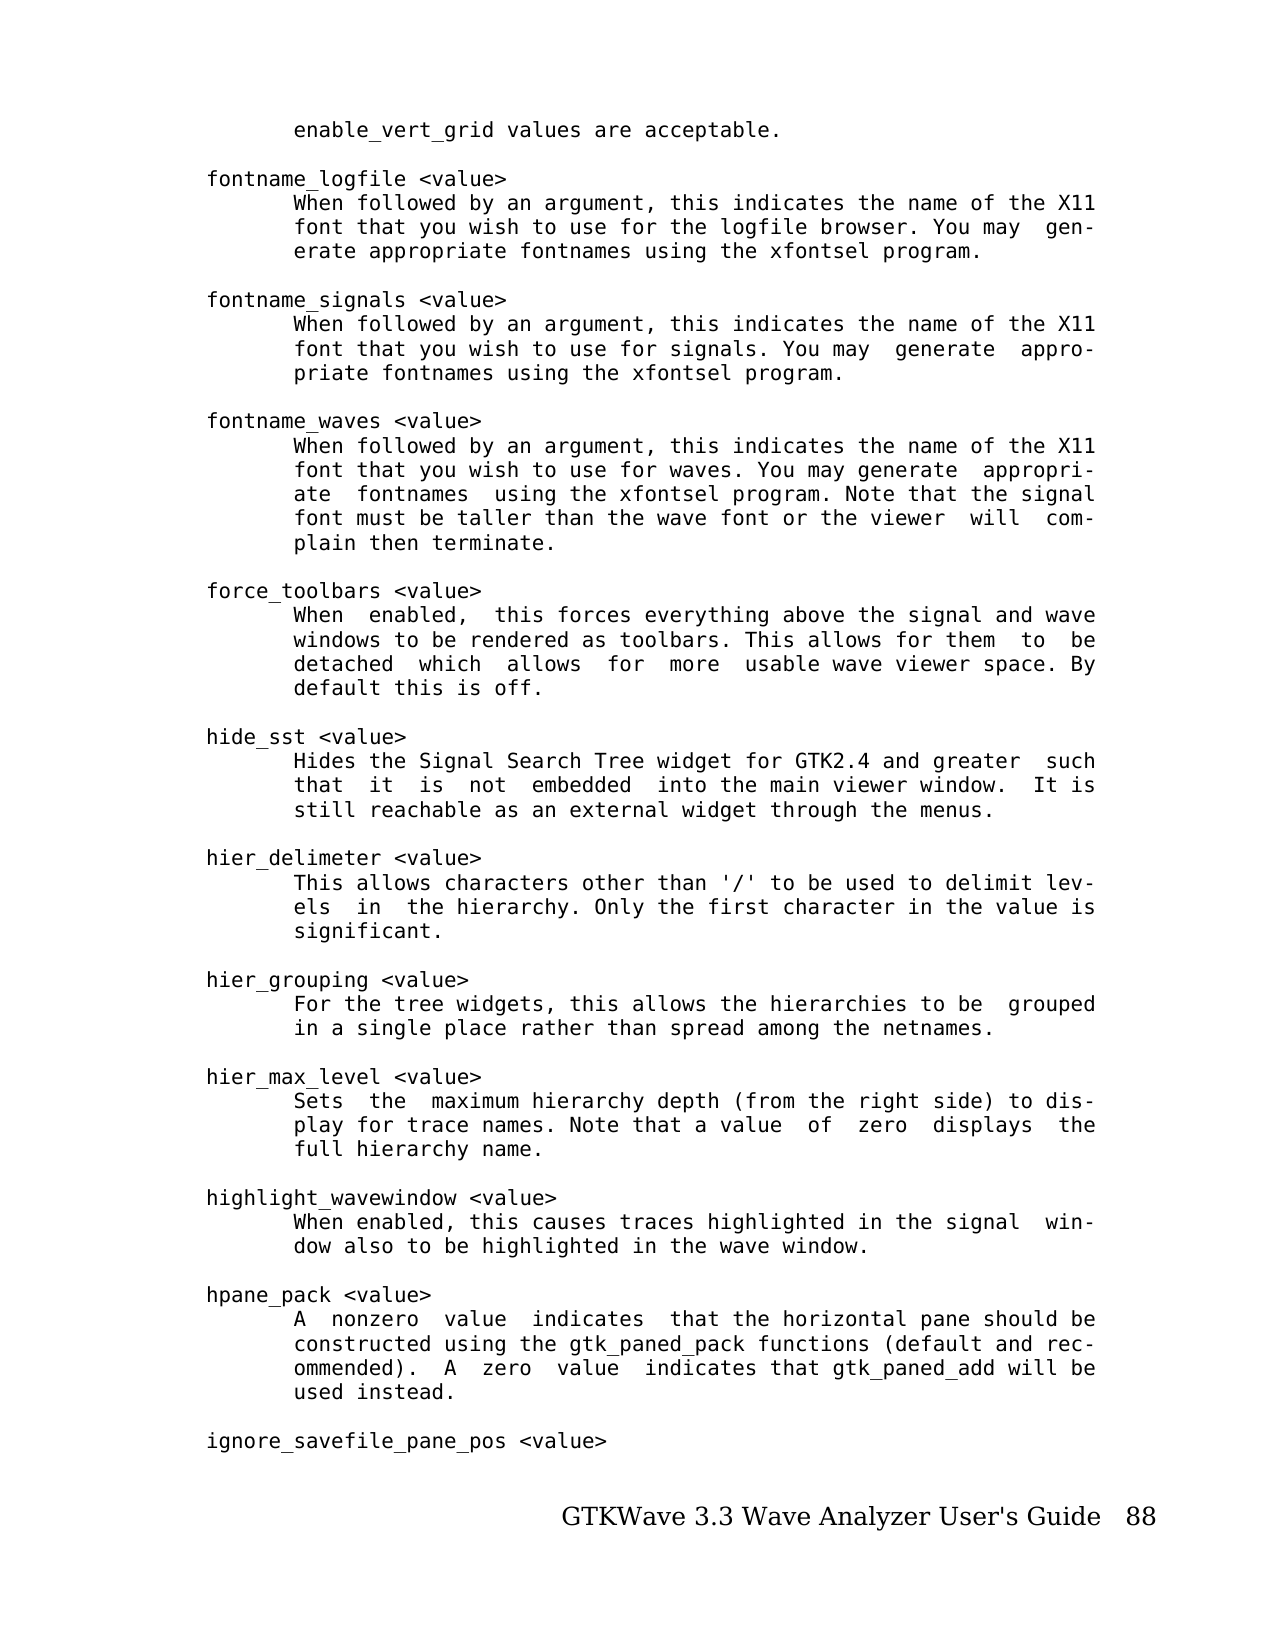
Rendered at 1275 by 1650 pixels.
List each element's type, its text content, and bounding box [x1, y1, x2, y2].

text hide_sst <value> [118, 725, 1157, 749]
text Hides the Signal Search Tree widget for GTK2.4 and greater such [118, 749, 1157, 773]
text font that you wish to use for signals. You may generate appro- [118, 337, 1157, 361]
text When enabled, this causes traces highlighted in the signal win‐ [118, 1210, 1157, 1234]
text default this is off. [118, 676, 1157, 701]
text Sets the maximum hierarchy depth (from the right side) to dis- [118, 1089, 1157, 1113]
text full hierarchy name. [118, 1137, 1157, 1162]
text that it is not embedded into the main viewer window. It is [118, 773, 1157, 798]
text highlight_wavewindow <value> [118, 1186, 1157, 1210]
text When enabled, this forces everything above the signal and wave [118, 603, 1157, 628]
text constructed using the gtk_paned_pack functions (default and rec- [118, 1332, 1157, 1356]
text hier_grouping <value> [118, 968, 1157, 992]
text ommended). A zero value indicates that gtk_paned_add will be [118, 1356, 1157, 1380]
text priate fontnames using the xfontsel program. [118, 361, 1157, 385]
text A nonzero value indicates that the horizontal pane should be [118, 1307, 1157, 1332]
text still reachable as an external widget through the menus. [118, 798, 1157, 822]
text fontname_logfile <value> [118, 167, 1157, 191]
text force_toolbars <value> [118, 579, 1157, 603]
text plain then terminate. [118, 531, 1157, 555]
text significant. [118, 919, 1157, 943]
text When followed by an argument, this indicates the name of the X11 [118, 191, 1157, 215]
text windows to be rendered as toolbars. This allows for them to be [118, 628, 1157, 652]
text els in the hierarchy. Only the first character in the value is [118, 895, 1157, 919]
text hier_max_level <value> [118, 1065, 1157, 1089]
text ate fontnames using the xfontsel program. Note that the signal [118, 482, 1157, 506]
text fontname_waves <value> [118, 409, 1157, 434]
text This allows characters other than '/' to be used to delimit lev- [118, 871, 1157, 895]
text play for trace names. Note that a value of zero displays the [118, 1113, 1157, 1137]
text enable_vert_grid values are acceptable. [118, 118, 1157, 142]
text ignore_savefile_pane_pos <value> [118, 1429, 1157, 1453]
text dow also to be highlighted in the wave window. [118, 1234, 1157, 1259]
text font must be taller than the wave font or the viewer will com- [118, 506, 1157, 531]
text For the tree widgets, this allows the hierarchies to be grouped [118, 992, 1157, 1016]
text used instead. [118, 1380, 1157, 1404]
text fontname_signals <value> [118, 288, 1157, 312]
text in a single place rather than spread among the netnames. [118, 1016, 1157, 1040]
text erate appropriate fontnames using the xfontsel program. [118, 239, 1157, 264]
text font that you wish to use for waves. You may generate appropri- [118, 458, 1157, 482]
text detached which allows for more usable wave viewer space. By [118, 652, 1157, 676]
text hpane_pack <value> [118, 1283, 1157, 1307]
text font that you wish to use for the logfile browser. You may gen- [118, 215, 1157, 239]
text hier_delimeter <value> [118, 846, 1157, 871]
text When followed by an argument, this indicates the name of the X11 [118, 312, 1157, 337]
text When followed by an argument, this indicates the name of the X11 [118, 434, 1157, 458]
